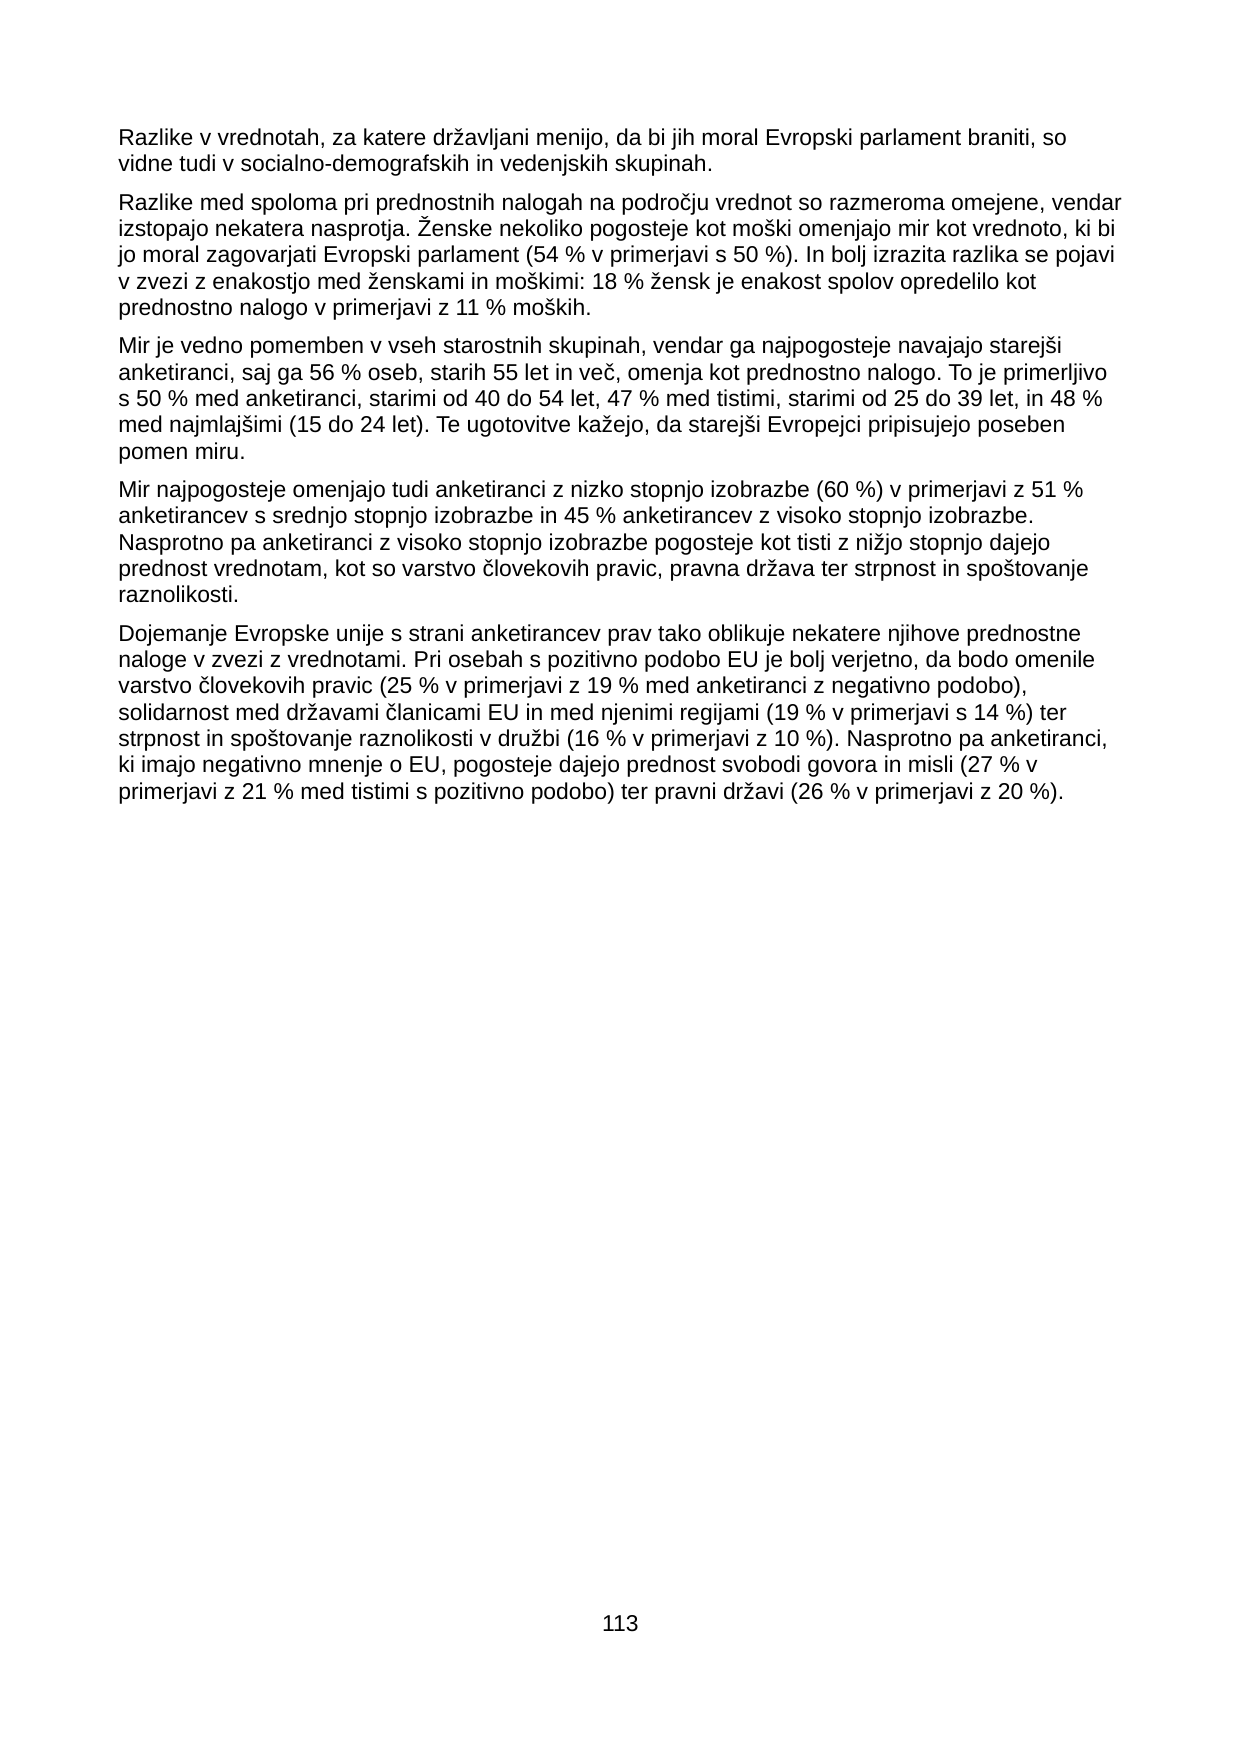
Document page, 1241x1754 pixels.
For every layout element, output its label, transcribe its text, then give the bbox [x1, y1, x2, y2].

text Razlike med spoloma pri prednostnih nalogah na področju vrednot so razmeroma omejene, vendar izstopajo nekatera nasprotja. Ženske nekoliko pogosteje kot moški omenjajo mir kot vrednoto, ki bi jo moral zagovarjati Evropski parlament (54 % v primerjavi s 50 %). In bolj izrazita razlika se pojavi v zvezi z enakostjo med ženskami in moškimi: 18 % žensk je enakost spolov opredelilo kot prednostno nalogo v primerjavi z 11 % moških. [118, 189, 1122, 320]
text Mir najpogosteje omenjajo tudi anketiranci z nizko stopnjo izobrazbe (60 %) v primerjavi z 51 % anketirancev s srednjo stopnjo izobrazbe in 45 % anketirancev z visoko stopnjo izobrazbe. Nasprotno pa anketiranci z visoko stopnjo izobrazbe pogosteje kot tisti z nižjo stopnjo dajejo prednost vrednotam, kot so varstvo človekovih pravic, pravna država ter strpnost in spoštovanje raznolikosti. [118, 476, 1122, 608]
text Razlike v vrednotah, za katere državljani menijo, da bi jih moral Evropski parlament braniti, so vidne tudi v socialno-demografskih in vedenjskih skupinah. [118, 124, 1122, 177]
text Mir je vedno pomemben v vseh starostnih skupinah, vendar ga najpogosteje navajajo starejši anketiranci, saj ga 56 % oseb, starih 55 let in več, omenja kot prednostno nalogo. To je primerljivo s 50 % med anketiranci, starimi od 40 do 54 let, 47 % med tistimi, starimi od 25 do 39 let, in 48 % med najmlajšimi (15 do 24 let). Te ugotovitve kažejo, da starejši Evropejci pripisujejo poseben pomen miru. [118, 332, 1122, 464]
text Dojemanje Evropske unije s strani anketirancev prav tako oblikuje nekatere njihove prednostne naloge v zvezi z vrednotami. Pri osebah s pozitivno podobo EU je bolj verjetno, da bodo omenile varstvo človekovih pravic (25 % v primerjavi z 19 % med anketiranci z negativno podobo), solidarnost med državami članicami EU in med njenimi regijami (19 % v primerjavi s 14 %) ter strpnost in spoštovanje raznolikosti v družbi (16 % v primerjavi z 10 %). Nasprotno pa anketiranci, ki imajo negativno mnenje o EU, pogosteje dajejo prednost svobodi govora in misli (27 % v primerjavi z 21 % med tistimi s pozitivno podobo) ter pravni državi (26 % v primerjavi z 20 %). [118, 619, 1122, 804]
